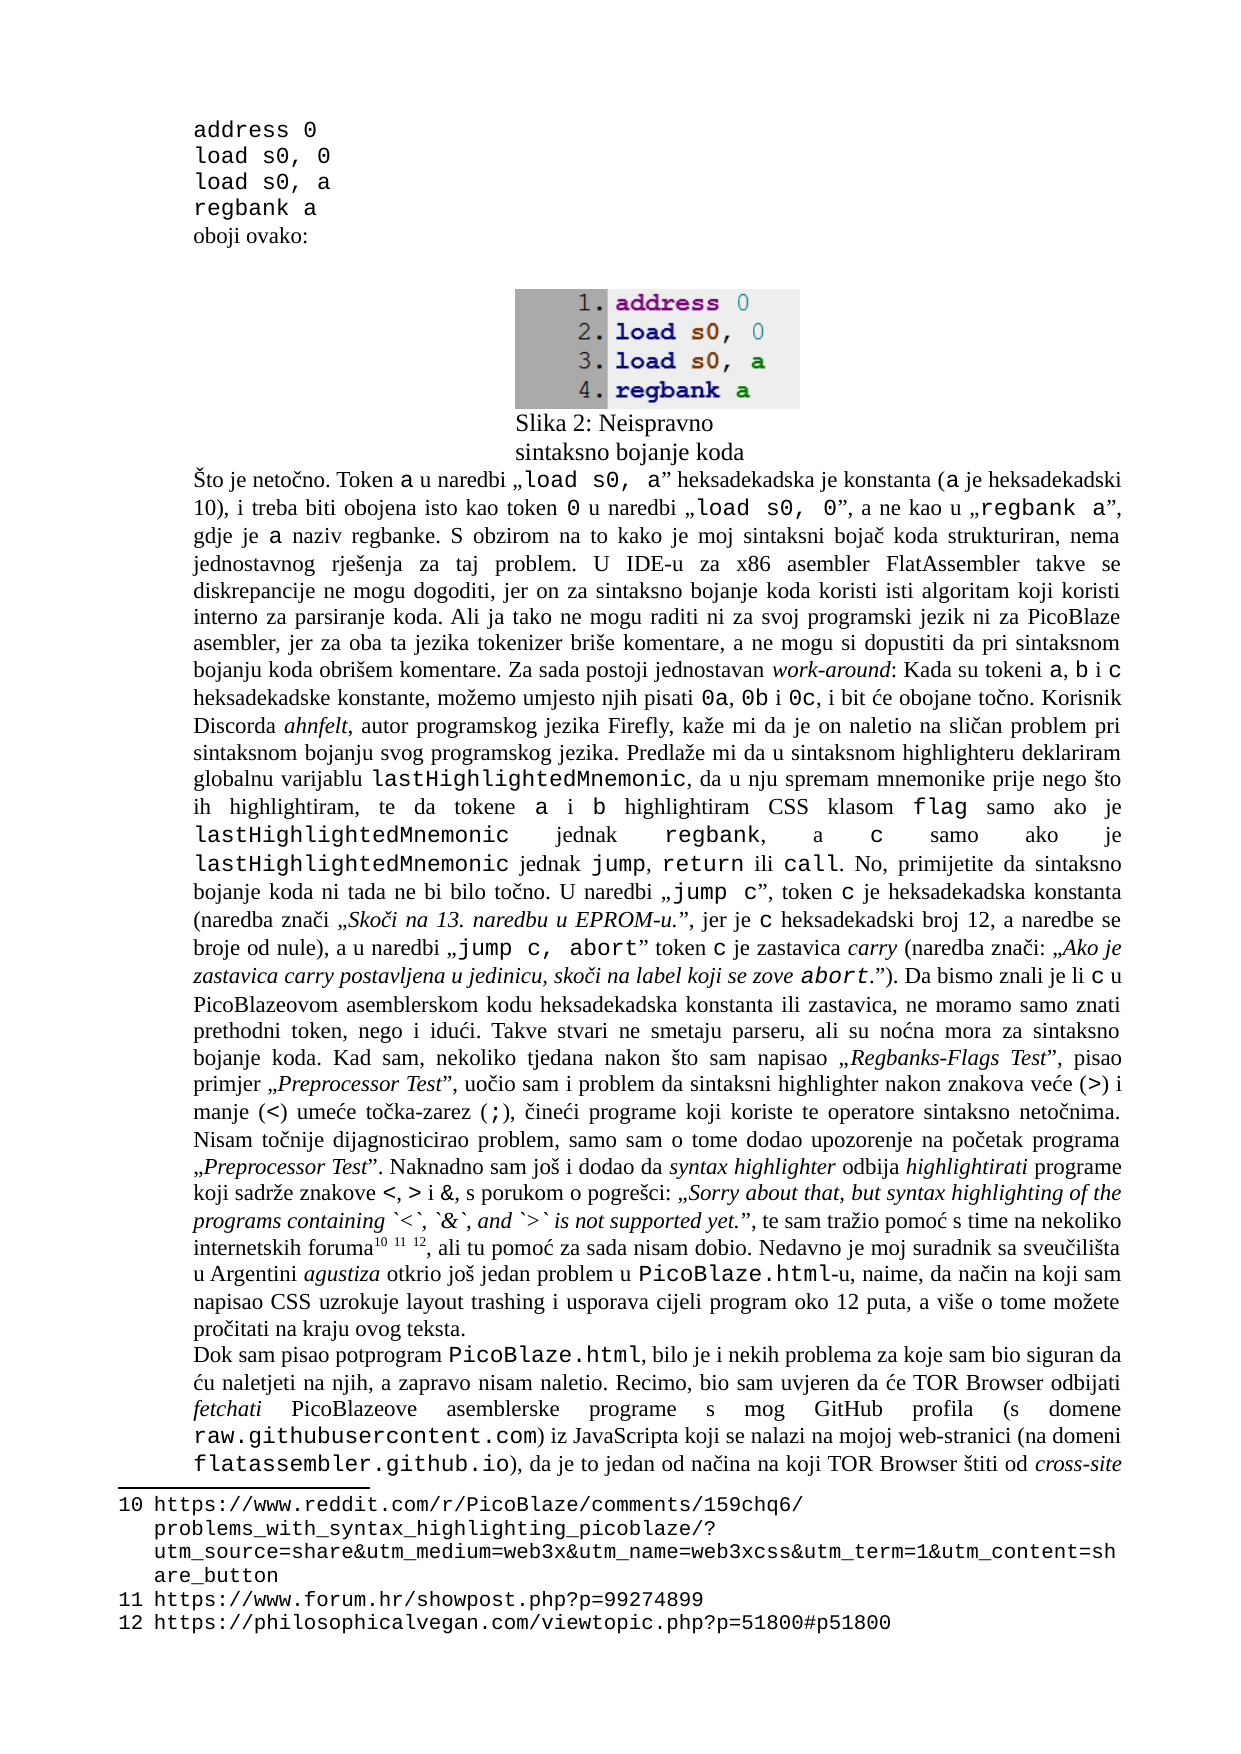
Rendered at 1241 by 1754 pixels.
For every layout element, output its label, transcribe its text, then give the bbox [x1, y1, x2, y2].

list https://philosophicalvegan.com/viewtopic.php?p=51800#p51800 [118, 1612, 1122, 1636]
list load s0, 0 [156, 144, 1122, 170]
list regbank a [156, 196, 1122, 222]
picture [515, 289, 800, 409]
list oboji ovako: [156, 222, 1122, 248]
list Što je netočno. Token a u naredbi „load s0, a” heksadekadska je konstanta (a je heksadekadski 10), i treba biti obojena isto kao token 0 u naredbi „load s0, 0”, a ne kao u „regbank a”, gdje je a naziv regbanke. S obzirom na to kako je moj sintaksni bojač koda strukturiran, nema jednostavnog rješenja za taj problem. U IDE-u za x86 asembler FlatAssembler takve se diskrepancije ne mogu dogoditi, jer on za sintaksno bojanje koda koristi isti algoritam koji koristi interno za parsiranje koda. Ali ja tako ne mogu raditi ni za svoj programski jezik ni za PicoBlaze asembler, jer za oba ta jezika tokenizer briše komentare, a ne mogu si dopustiti da pri sintaksnom bojanju koda obrišem komentare. Za sada postoji jednostavan work-around: Kada su tokeni a, b i c heksadekadske konstante, možemo umjesto njih pisati 0a, 0b i 0c, i bit će obojane točno. Korisnik Discorda ahnfelt, autor programskog jezika Firefly, kaže mi da je on naletio na sličan problem pri sintaksnom bojanju svog programskog jezika. Predlaže mi da u sintaksnom highlighteru deklariram globalnu varijablu lastHighlightedMnemonic, da u nju spremam mnemonike prije nego što ih highlightiram, te da tokene a i b highlightiram CSS klasom flag samo ako je lastHighlightedMnemonic jednak regbank, a c samo ako je lastHighlightedMnemonic jednak jump, return ili call. No, primijetite da sintaksno bojanje koda ni tada ne bi bilo točno. U naredbi „jump c”, token c je heksadekadska konstanta (naredba znači „Skoči na 13. naredbu u EPROM-u.”, jer je c heksadekadski broj 12, a naredbe se broje od nule), a u naredbi „jump c, abort” token c je zastavica carry (naredba znači: „Ako je zastavica carry postavljena u jedinicu, skoči na label koji se zove abort.”). Da bismo znali je li c u PicoBlazeovom asemblerskom kodu heksadekadska konstanta ili zastavica, ne moramo samo znati prethodni token, nego i idući. Takve stvari ne smetaju parseru, ali su noćna mora za sintaksno bojanje koda. Kad sam, nekoliko tjedana nakon što sam napisao „Regbanks-Flags Test”, pisao primjer „Preprocessor Test”, uočio sam i problem da sintaksni highlighter nakon znakova veće (>) i manje (<) umeće točka-zarez (;), čineći programe koji koriste te operatore sintaksno netočnima. Nisam točnije dijagnosticirao problem, samo sam o tome dodao upozorenje na početak programa „Preprocessor Test”. Naknadno sam još i dodao da syntax highlighter odbija highlightirati programe koji sadrže znakove <, > i &, s porukom o pogrešci: „Sorry about that, but syntax highlighting of the programs containing `<`, `&`, and `>` is not supported yet.”, te sam tražio pomoć s time na nekoliko internetskih foruma , ali tu pomoć za sada nisam dobio. Nedavno je moj suradnik sa sveučilišta u Argentini agustiza otkrio još jedan problem u PicoBlaze.html-u, naime, da način na koji sam napisao CSS uzrokuje layout trashing i usporava cijeli program oko 12 puta, a više o tome možete pročitati na kraju ovog teksta. [156, 466, 1122, 1341]
list address 0 [156, 118, 1122, 144]
list Slika 2: Neispravno sintaksno bojanje koda [515, 409, 800, 466]
list load s0, a [156, 170, 1122, 196]
list https://www.forum.hr/showpost.php?p=99274899 [118, 1588, 1122, 1612]
list Dok sam pisao potprogram PicoBlaze.html, bilo je i nekih problema za koje sam bio siguran da ću naletjeti na njih, a zapravo nisam naletio. Recimo, bio sam uvjeren da će TOR Browser odbijati fetchati PicoBlazeove asemblerske programe s mog GitHub profila (s domene raw.githubusercontent.com) iz JavaScripta koji se nalazi na mojoj web-stranici (na domeni flatassembler.github.io), da je to jedan od načina na koji TOR Browser štiti od cross-site [156, 1341, 1122, 1478]
list https://www.reddit.com/r/PicoBlaze/comments/159chq6/problems_with_syntax_highlighting_picoblaze/?utm_source=share&utm_medium=web3x&utm_name=web3xcss&utm_term=1&utm_content=share_button [118, 1494, 1122, 1588]
